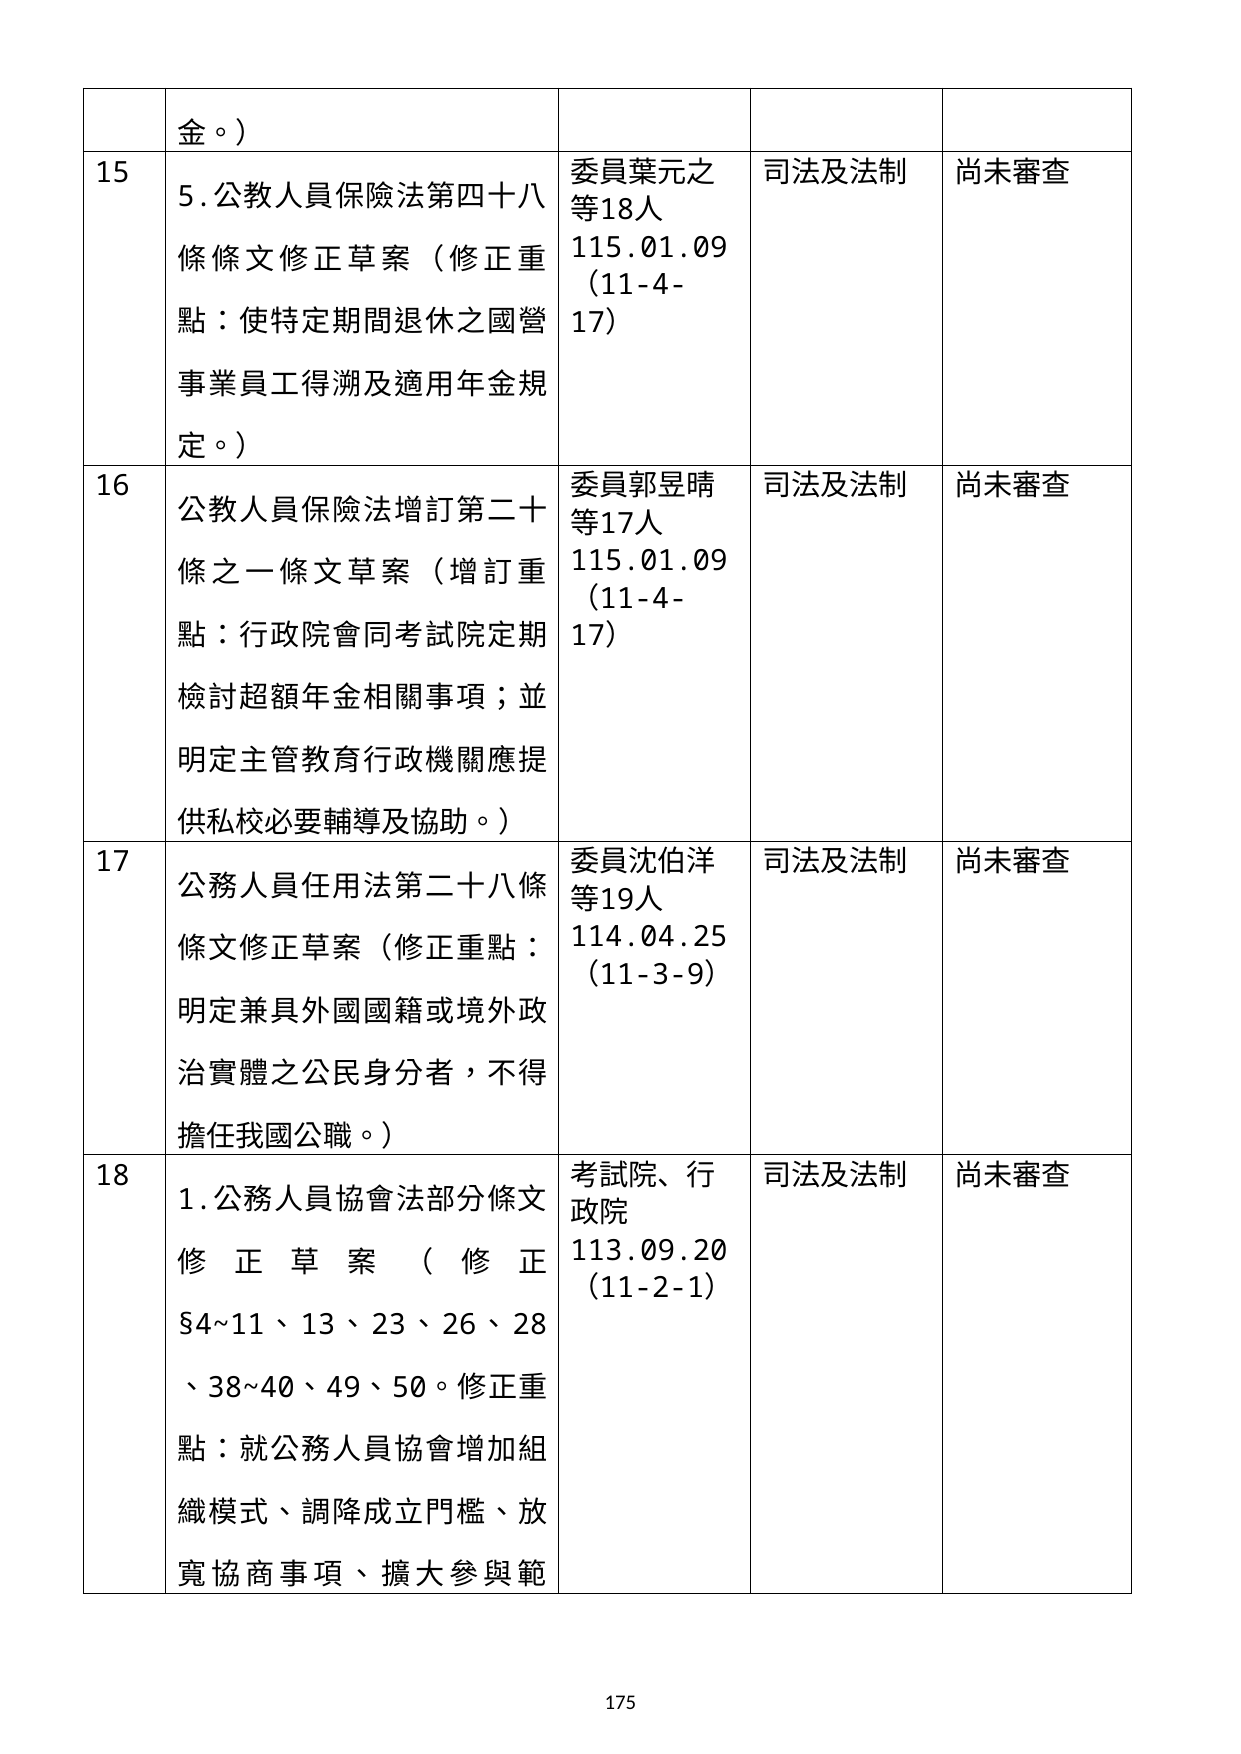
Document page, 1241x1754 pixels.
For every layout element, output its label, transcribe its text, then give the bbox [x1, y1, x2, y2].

table_cell 尚未審查 [943, 466, 1131, 841]
table_cell 司法及法制 [751, 1155, 942, 1593]
table_cell 18 [84, 1155, 165, 1593]
table_cell 尚未審查 [943, 152, 1131, 465]
table_cell 尚未審查 [943, 842, 1131, 1154]
table_cell 委員沈伯洋 等19人 114.04.25 （11-3-9） [559, 842, 750, 1154]
table_cell [943, 89, 1131, 151]
table_cell 公務人員任用法第二十八條條文修正草案（修正重點：明定兼具外國國籍或境外政治實體之公民身分者，不得擔任我國公職。） [166, 842, 558, 1154]
table_cell 17 [84, 842, 165, 1154]
table_cell 5.公教人員保險法第四十八條條文修正草案（修正重點：使特定期間退休之國營事業員工得溯及適用年金規定。） [166, 152, 558, 465]
table_cell 15 [84, 152, 165, 465]
table_cell 考試院、行政院 113.09.20 （11-2-1） [559, 1155, 750, 1593]
table_cell [559, 89, 750, 151]
table_cell 司法及法制 [751, 842, 942, 1154]
table_cell 公教人員保險法增訂第二十條之一條文草案（增訂重點：行政院會同考試院定期檢討超額年金相關事項；並明定主管教育行政機關應提供私校必要輔導及協助。） [166, 466, 558, 841]
table_cell 委員郭昱晴 等17人 115.01.09 （11-4-17） [559, 466, 750, 841]
table_cell 委員葉元之 等18人 115.01.09 （11-4-17） [559, 152, 750, 465]
table_cell 尚未審查 [943, 1155, 1131, 1593]
table_cell [751, 89, 942, 151]
table_cell 1.公務人員協會法部分條文修正草案（修正§4~11、13、23、26、28、38~40、49、50。修正重點：就公務人員協會增加組織模式、調降成立門檻、放寬協商事項、擴大參與範 [166, 1155, 558, 1593]
table_cell 司法及法制 [751, 466, 942, 841]
table_cell 司法及法制 [751, 152, 942, 465]
table_cell [84, 89, 165, 151]
table_cell 金。） [166, 89, 558, 151]
table_cell 16 [84, 466, 165, 841]
